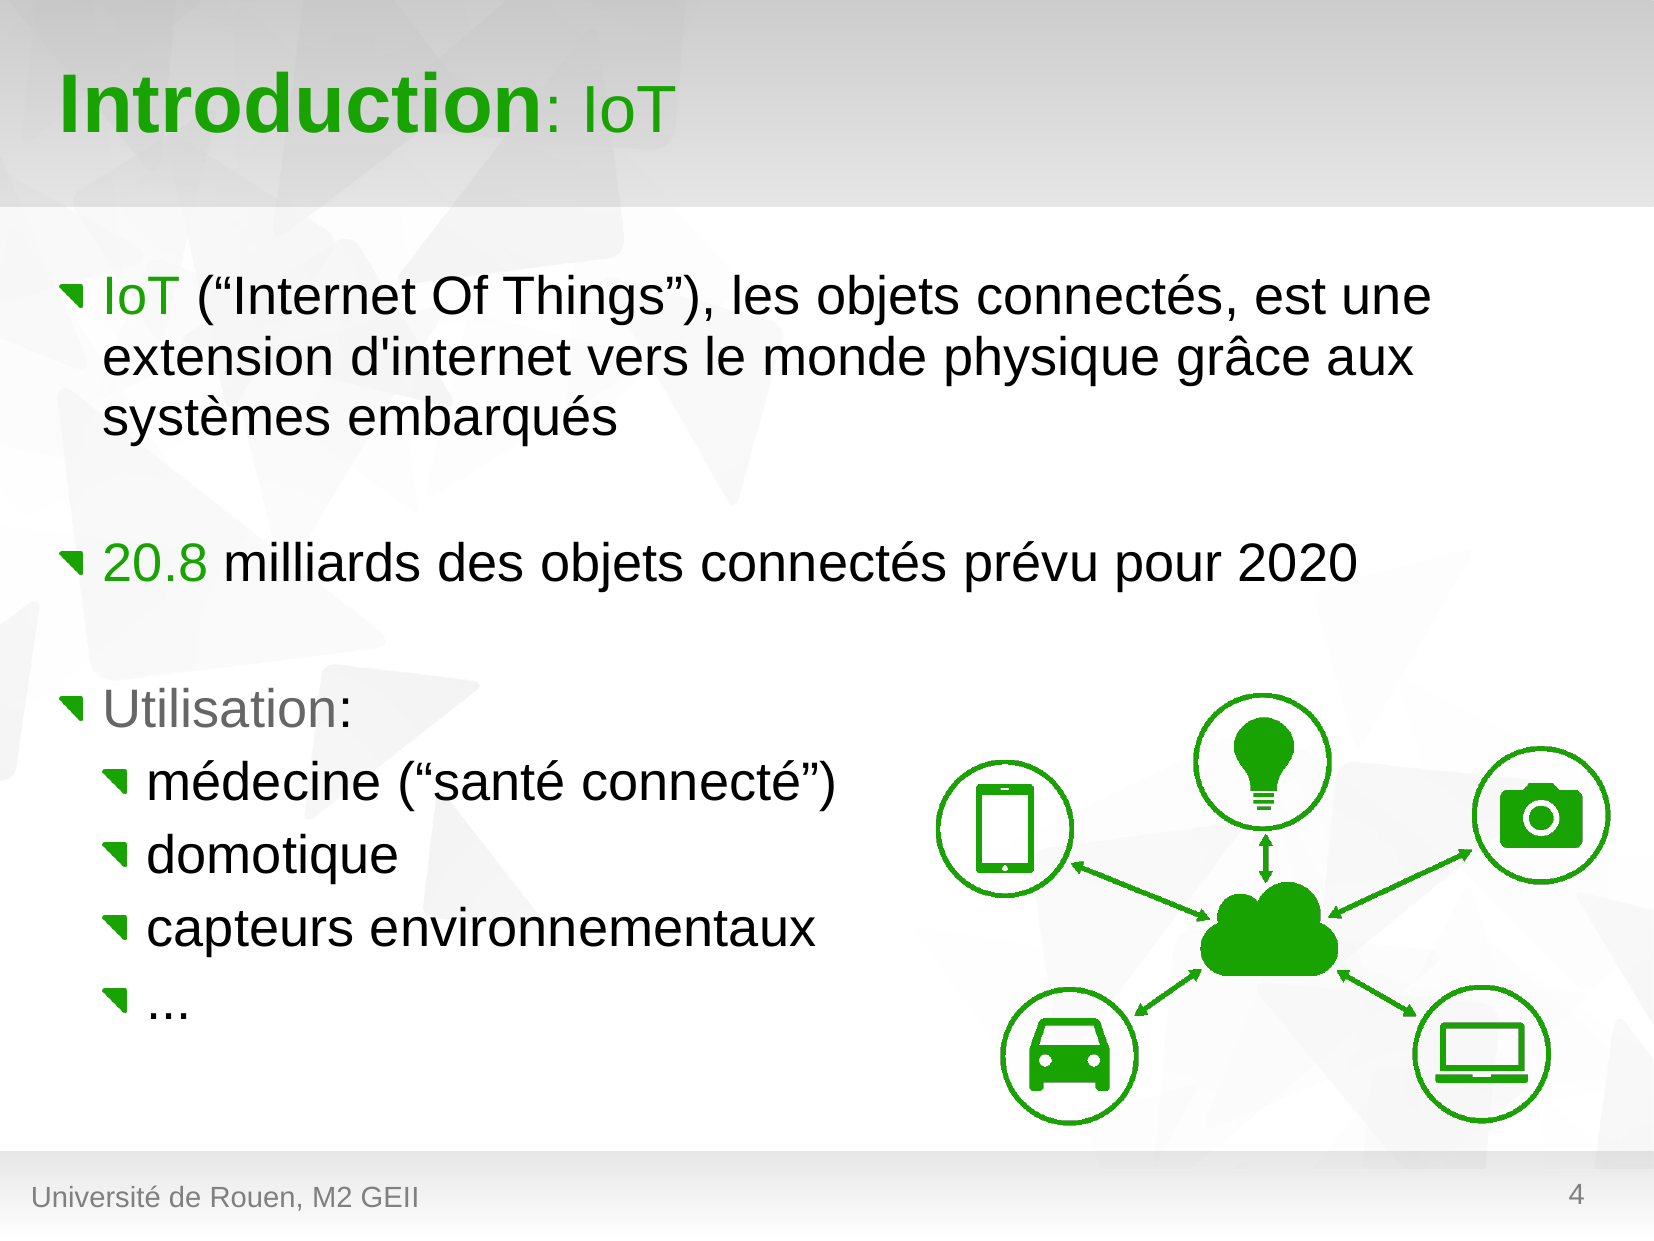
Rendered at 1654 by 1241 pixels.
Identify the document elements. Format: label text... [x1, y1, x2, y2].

title Introduction: IoT [59, 29, 1595, 178]
list IoT (“Internet Of Things”), les objets connectés, est une extension d'internet vers le monde physique grâce aux systèmes embarqués 20.8 milliards des objets connectés prévu pour 2020 Utilisation: médecine (“santé connecté”) domotique capteurs environnementaux ... [59, 265, 1595, 1034]
picture [915, 476, 1654, 1169]
picture [0, 0, 783, 931]
